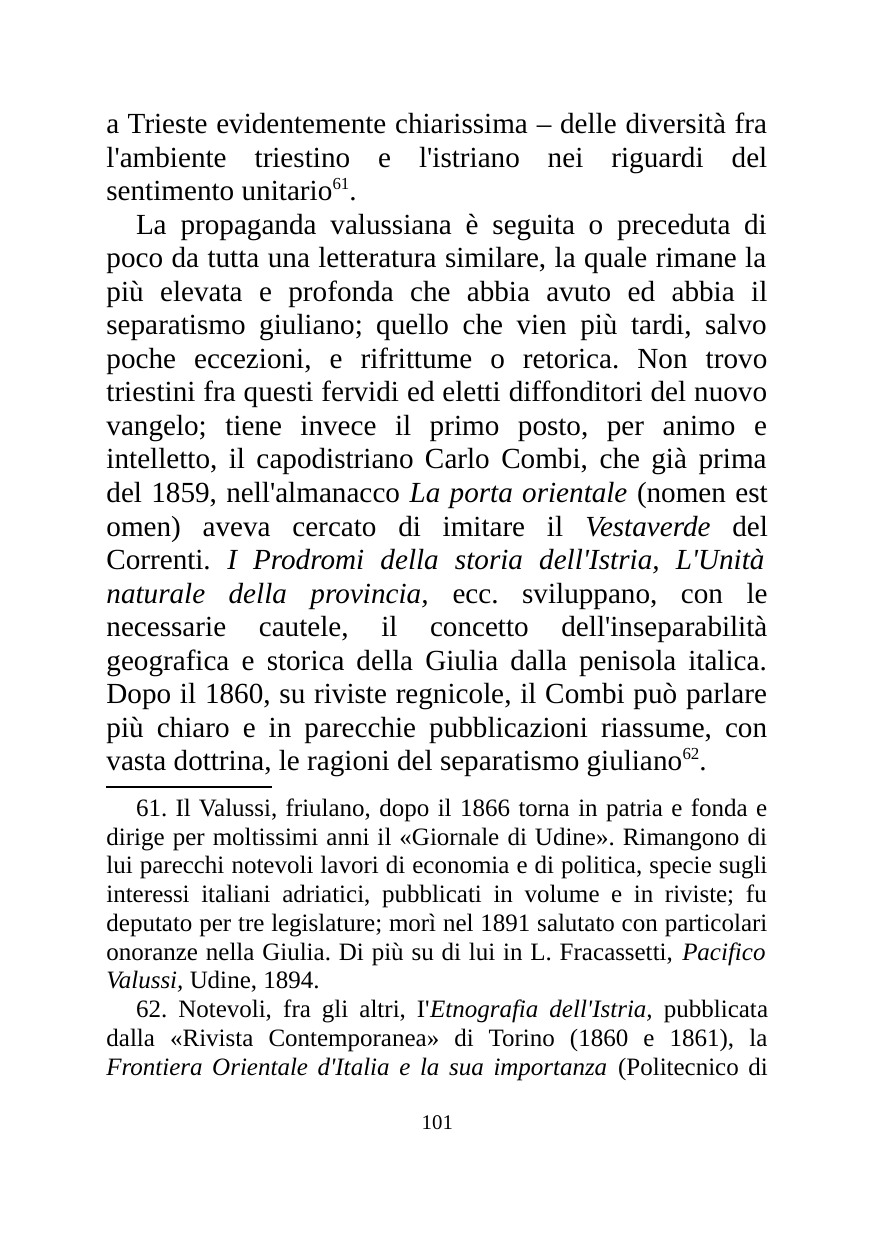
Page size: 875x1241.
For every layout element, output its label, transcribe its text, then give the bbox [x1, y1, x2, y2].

text La propaganda valussiana è seguita o preceduta di poco da tutta una letteratura similare, la quale rimane la più elevata e profonda che abbia avuto ed abbia il separatismo giuliano; quello che vien più tardi, salvo poche eccezioni, e rifrittume o retorica. Non trovo triestini fra questi fervidi ed eletti diffonditori del nuovo vangelo; tiene invece il primo posto, per animo e intelletto, il capodistriano Carlo Combi, che già prima del 1859, nell'almanacco La porta orientale (nomen est omen) aveva cercato di imitare il Vestaverde del Correnti. I Prodromi della storia dell'Istria, L'Unità naturale della provincia, ecc. sviluppano, con le necessarie cautele, il concetto dell'inseparabilità geografica e storica della Giulia dalla penisola italica. Dopo il 1860, su riviste regnicole, il Combi può parlare più chiaro e in parecchie pubblicazioni riassume, con vasta dottrina, le ragioni del separatismo giuliano. [106, 207, 768, 777]
text . Notevoli, fra gli altri, I'Etnografia dell'Istria, pubblicata dalla «Rivista Contemporanea» di Torino (1860 e 1861), la Frontiera Orientale d'Italia e la sua importanza (Politecnico di [106, 994, 768, 1080]
text a Trieste evidentemente chiarissima – delle diversità fra l'ambiente triestino e l'istriano nei riguardi del sentimento unitario. [106, 106, 768, 207]
text . Il Valussi, friulano, dopo il 1866 torna in patria e fonda e dirige per moltissimi anni il «Giornale di Udine». Rimangono di lui parecchi notevoli lavori di economia e di politica, specie sugli interessi italiani adriatici, pubblicati in volume e in riviste; fu deputato per tre legislature; morì nel 1891 salutato con particolari onoranze nella Giulia. Di più su di lui in L. Fracassetti, Pacifico Valussi, Udine, 1894. [106, 793, 768, 994]
